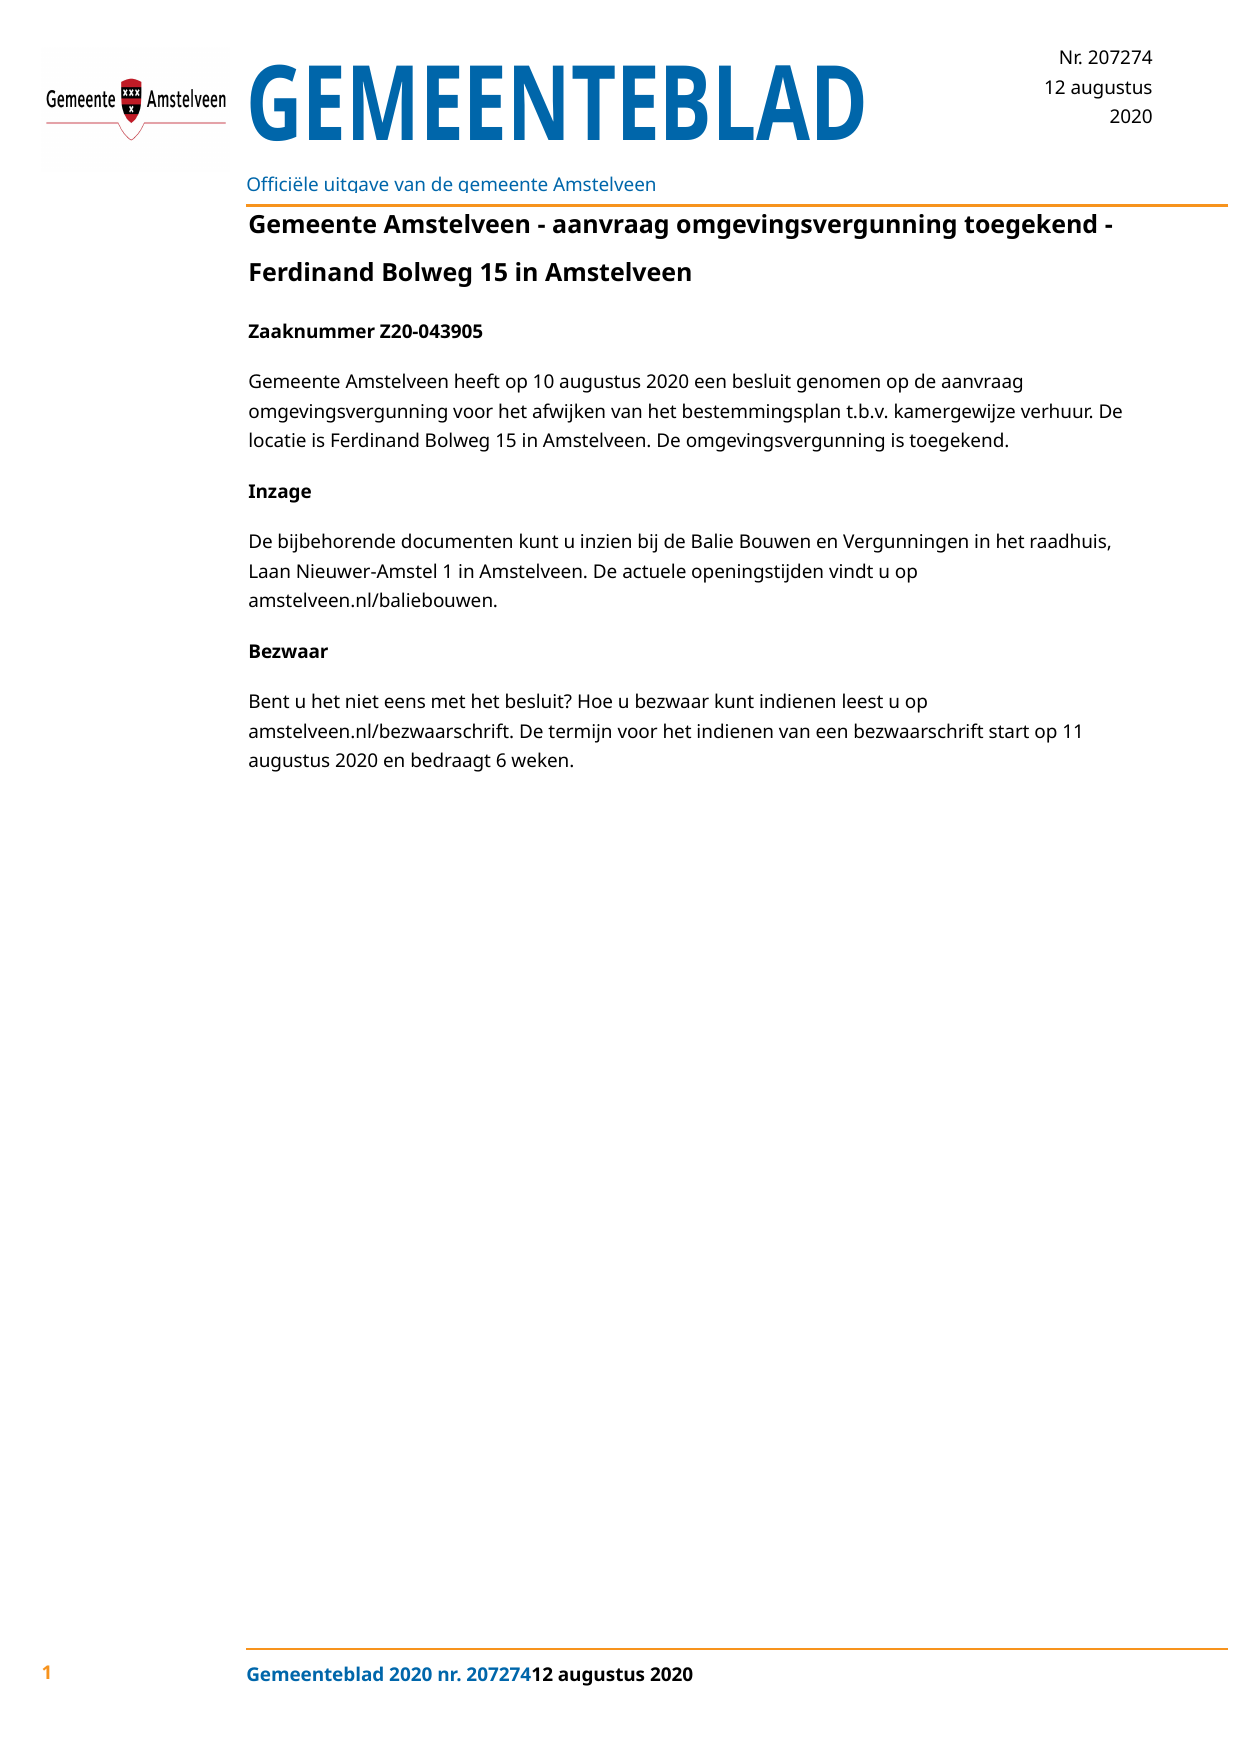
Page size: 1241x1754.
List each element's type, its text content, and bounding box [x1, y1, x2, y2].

text Zaaknummer Z20-043905 [248, 318, 1152, 344]
picture [41, 47, 231, 172]
text De bijbehorende documenten kunt u inzien bij de Balie Bouwen en Vergunningen in het raadhuis, Laan Nieuwer-Amstel 1 in Amstelveen. De actuele openingstijden vindt u op amstelveen.nl/baliebouwen. [248, 528, 1152, 613]
text Bezwaar [248, 638, 1152, 664]
text Gemeente Amstelveen - aanvraag omgevingsvergunning toegekend - Ferdinand Bolweg 15 in Amstelveen [248, 207, 1152, 288]
text Bent u het niet eens met het besluit? Hoe u bezwaar kunt indienen leest u op amstelveen.nl/bezwaarschrift. De termijn voor het indienen van een bezwaarschrift start op 11 augustus 2020 en bedraagt 6 weken. [248, 688, 1152, 773]
text Inzage [248, 478, 1152, 504]
text Gemeente Amstelveen heeft op 10 augustus 2020 een besluit genomen op de aanvraag omgevingsvergunning voor het afwijken van het bestemmingsplan t.b.v. kamergewijze verhuur. De locatie is Ferdinand Bolweg 15 in Amstelveen. De omgevingsvergunning is toegekend. [248, 368, 1152, 453]
